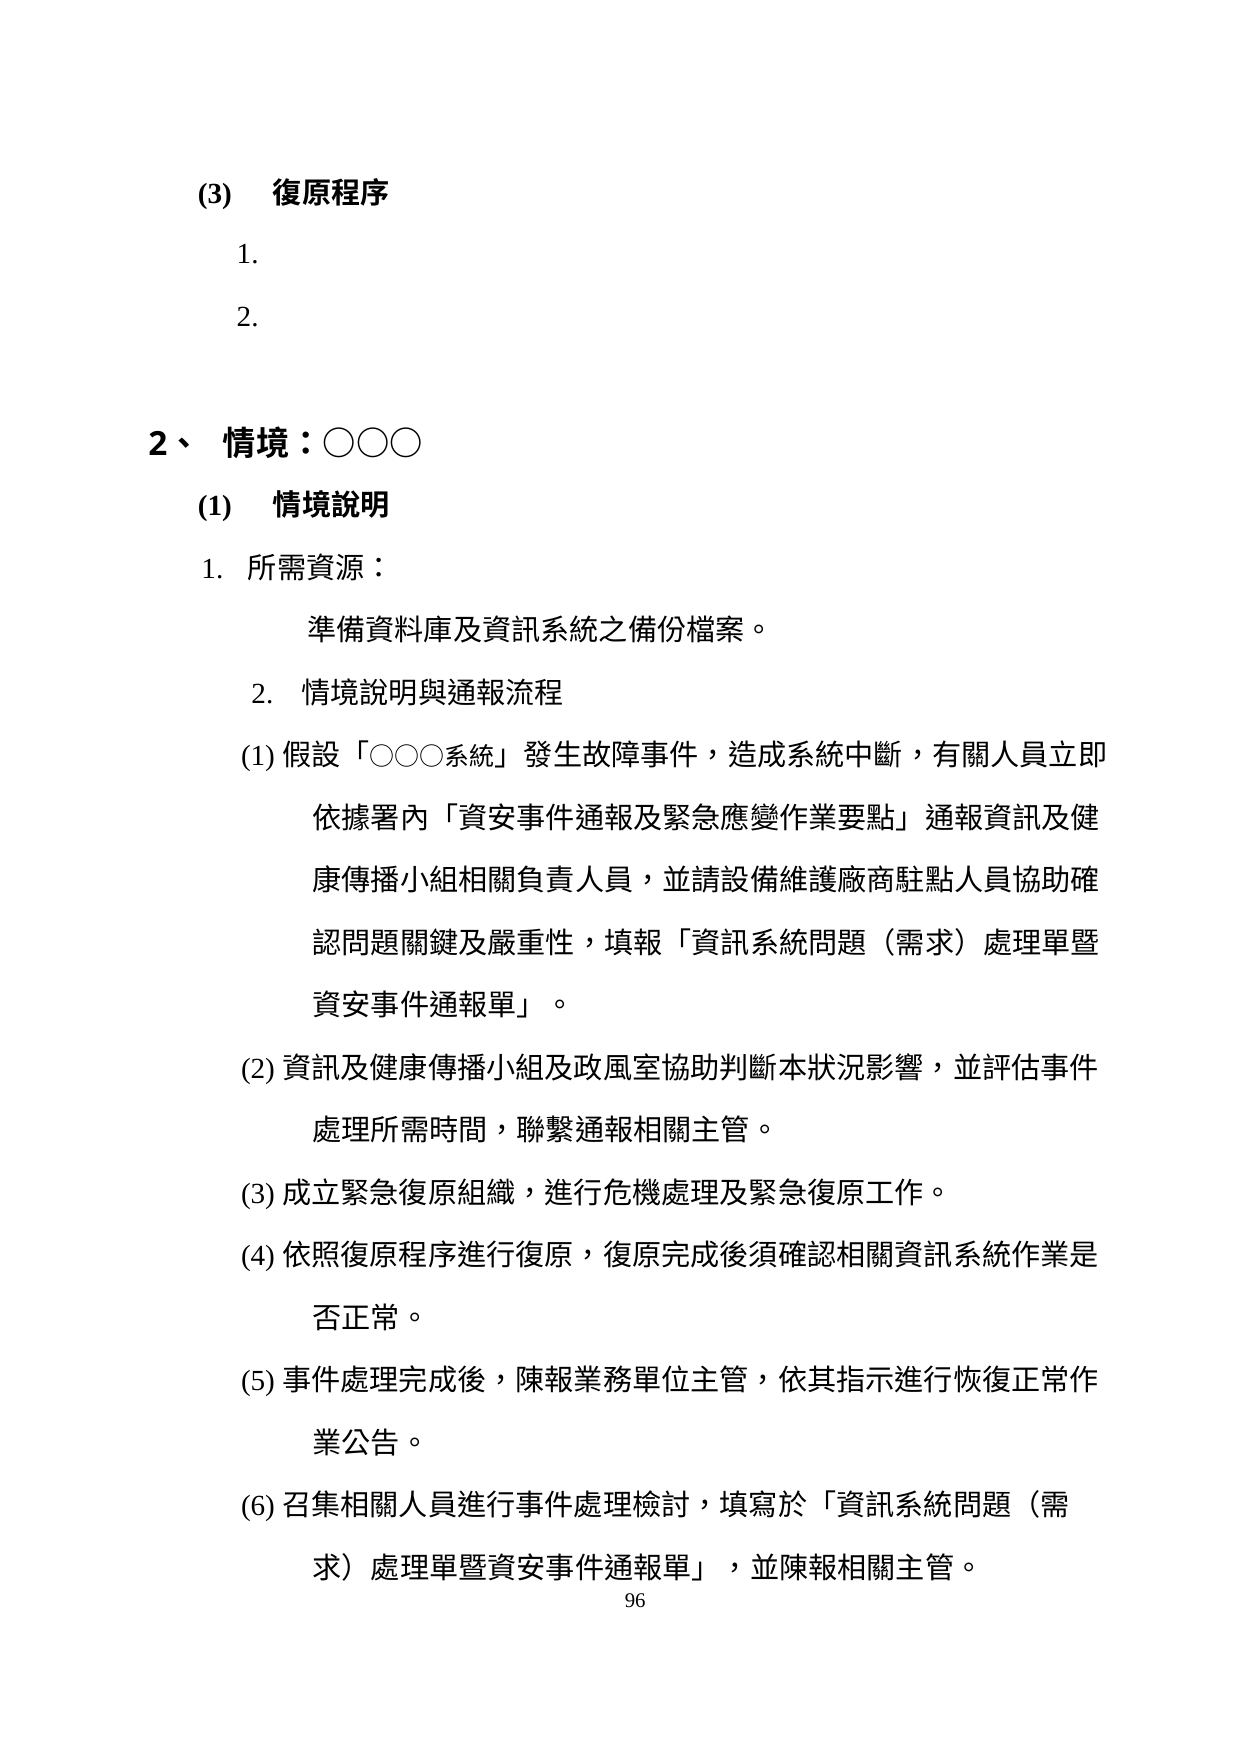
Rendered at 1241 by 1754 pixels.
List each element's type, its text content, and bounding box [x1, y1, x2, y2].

list 情境說明 [198, 461, 1122, 524]
text (4) 依照復原程序進行復原，復原完成後須確認相關資訊系統作業是否正常。 [219, 1211, 1122, 1336]
text (5) 事件處理完成後，陳報業務單位主管，依其指示進行恢復正常作業公告。 [219, 1336, 1122, 1461]
list 所需資源： [148, 524, 1122, 586]
text (3) 成立緊急復原組織，進行危機處理及緊急復原工作。 [219, 1149, 1122, 1211]
text (6) 召集相關人員進行事件處理檢討，填寫於「資訊系統問題（需求）處理單暨資安事件通報單」，並陳報相關主管。 [219, 1461, 1122, 1586]
list 情境：○○○ [148, 399, 1122, 461]
text (1) 假設「○○○系統」發生故障事件，造成系統中斷，有關人員立即依據署內「資安事件通報及緊急應變作業要點」通報資訊及健康傳播小組相關負責人員，並請設備維護廠商駐點人員協助確認問題關鍵及嚴重性，填報「資訊系統問題（需求）處理單暨資安事件通報單」。 [219, 711, 1122, 1024]
list 情境說明與通報流程 [251, 649, 1122, 711]
list 復原程序 [198, 149, 1122, 211]
text 準備資料庫及資訊系統之備份檔案。 [307, 586, 1122, 649]
text (2) 資訊及健康傳播小組及政風室協助判斷本狀況影響，並評估事件處理所需時間，聯繫通報相關主管。 [219, 1024, 1122, 1149]
